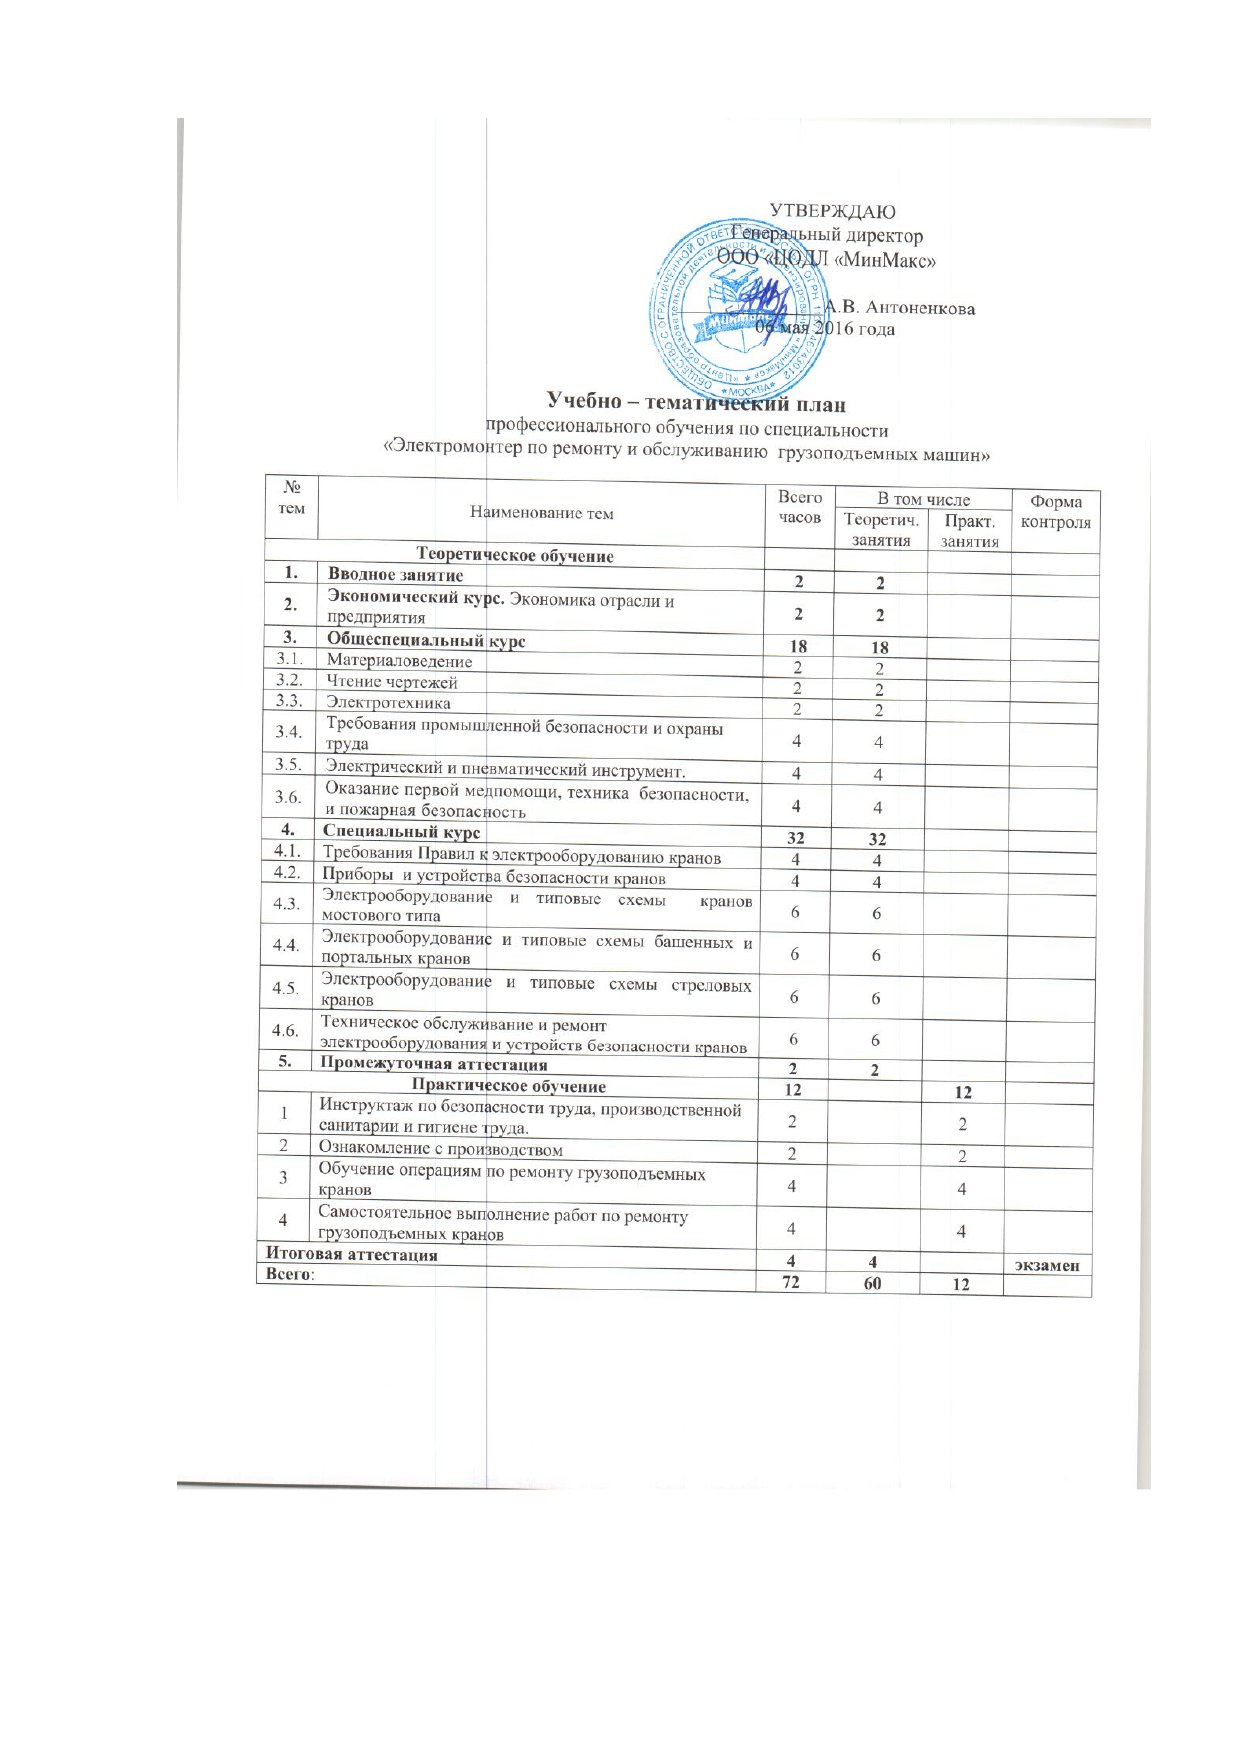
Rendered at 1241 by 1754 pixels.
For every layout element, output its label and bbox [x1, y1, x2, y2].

picture [177, 118, 1151, 1495]
